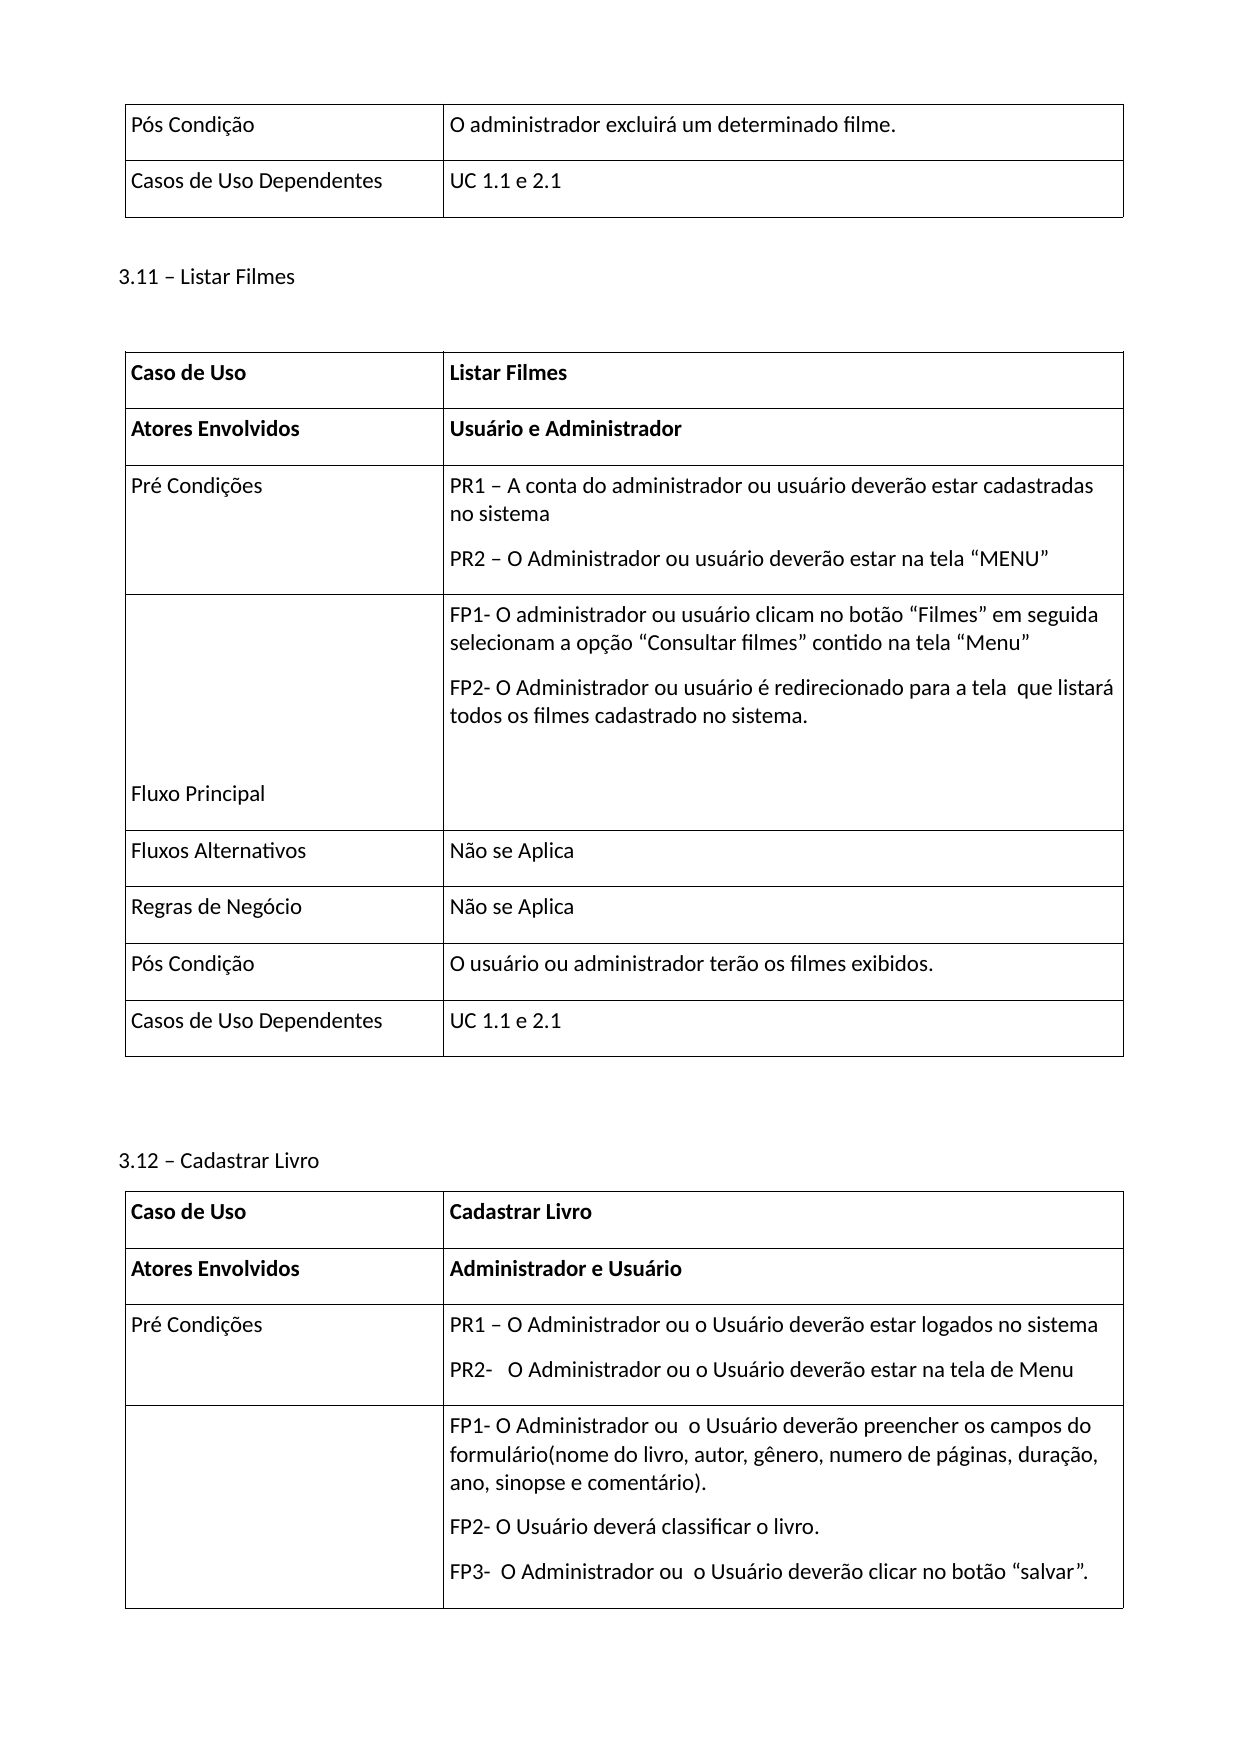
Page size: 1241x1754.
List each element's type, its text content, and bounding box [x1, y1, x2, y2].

table_header Cadastrar Livro [444, 1192, 1123, 1247]
table_cell Fluxo Principal [126, 595, 443, 829]
table_cell O administrador excluirá um determinado filme. [444, 105, 1123, 160]
table_cell Administrador e Usuário [444, 1249, 1123, 1304]
subtitle 3.12 – Cadastrar Livro [118, 1146, 1122, 1174]
table_cell PR1 – O Administrador ou o Usuário deverão estar logados no sistema PR2- O Administrador ou o Usuário deverão estar na tela de Menu [444, 1305, 1123, 1405]
table_cell Pós Condição [126, 944, 443, 999]
table_cell Pré Condições [126, 466, 443, 594]
table_header Caso de Uso [126, 1192, 443, 1247]
table_cell Não se Aplica [444, 831, 1123, 886]
table_cell Casos de Uso Dependentes [126, 1001, 443, 1056]
table_cell PR1 – A conta do administrador ou usuário deverão estar cadastradas no sistema PR2 – O Administrador ou usuário deverão estar na tela “MENU” [444, 466, 1123, 594]
table_cell O usuário ou administrador terão os filmes exibidos. [444, 944, 1123, 999]
table_cell Fluxos Alternativos [126, 831, 443, 886]
table_cell Atores Envolvidos [126, 409, 443, 465]
table_cell Pós Condição [126, 105, 443, 160]
table_cell [126, 1406, 443, 1607]
table_cell FP1- O Administrador ou o Usuário deverão preencher os campos do formulário(nome do livro, autor, gênero, numero de páginas, duração, ano, sinopse e comentário). FP2- O Usuário deverá classificar o livro. FP3- O Administrador ou o Usuário deverão clicar no botão “salvar”. [444, 1406, 1123, 1607]
table_cell Atores Envolvidos [126, 1249, 443, 1304]
table_cell Regras de Negócio [126, 887, 443, 943]
table_cell FP1- O administrador ou usuário clicam no botão “Filmes” em seguida selecionam a opção “Consultar filmes” contido na tela “Menu” FP2- O Administrador ou usuário é redirecionado para a tela que listará todos os filmes cadastrado no sistema. [444, 595, 1123, 829]
subtitle 3.11 – Listar Filmes [118, 262, 1122, 290]
table_cell Casos de Uso Dependentes [126, 161, 443, 217]
table_cell Pré Condições [126, 1305, 443, 1405]
table_cell UC 1.1 e 2.1 [444, 161, 1123, 217]
table_cell Usuário e Administrador [444, 409, 1123, 465]
table_header Listar Filmes [444, 353, 1123, 408]
table_cell UC 1.1 e 2.1 [444, 1001, 1123, 1056]
table_header Caso de Uso [126, 353, 443, 408]
table_cell Não se Aplica [444, 887, 1123, 943]
